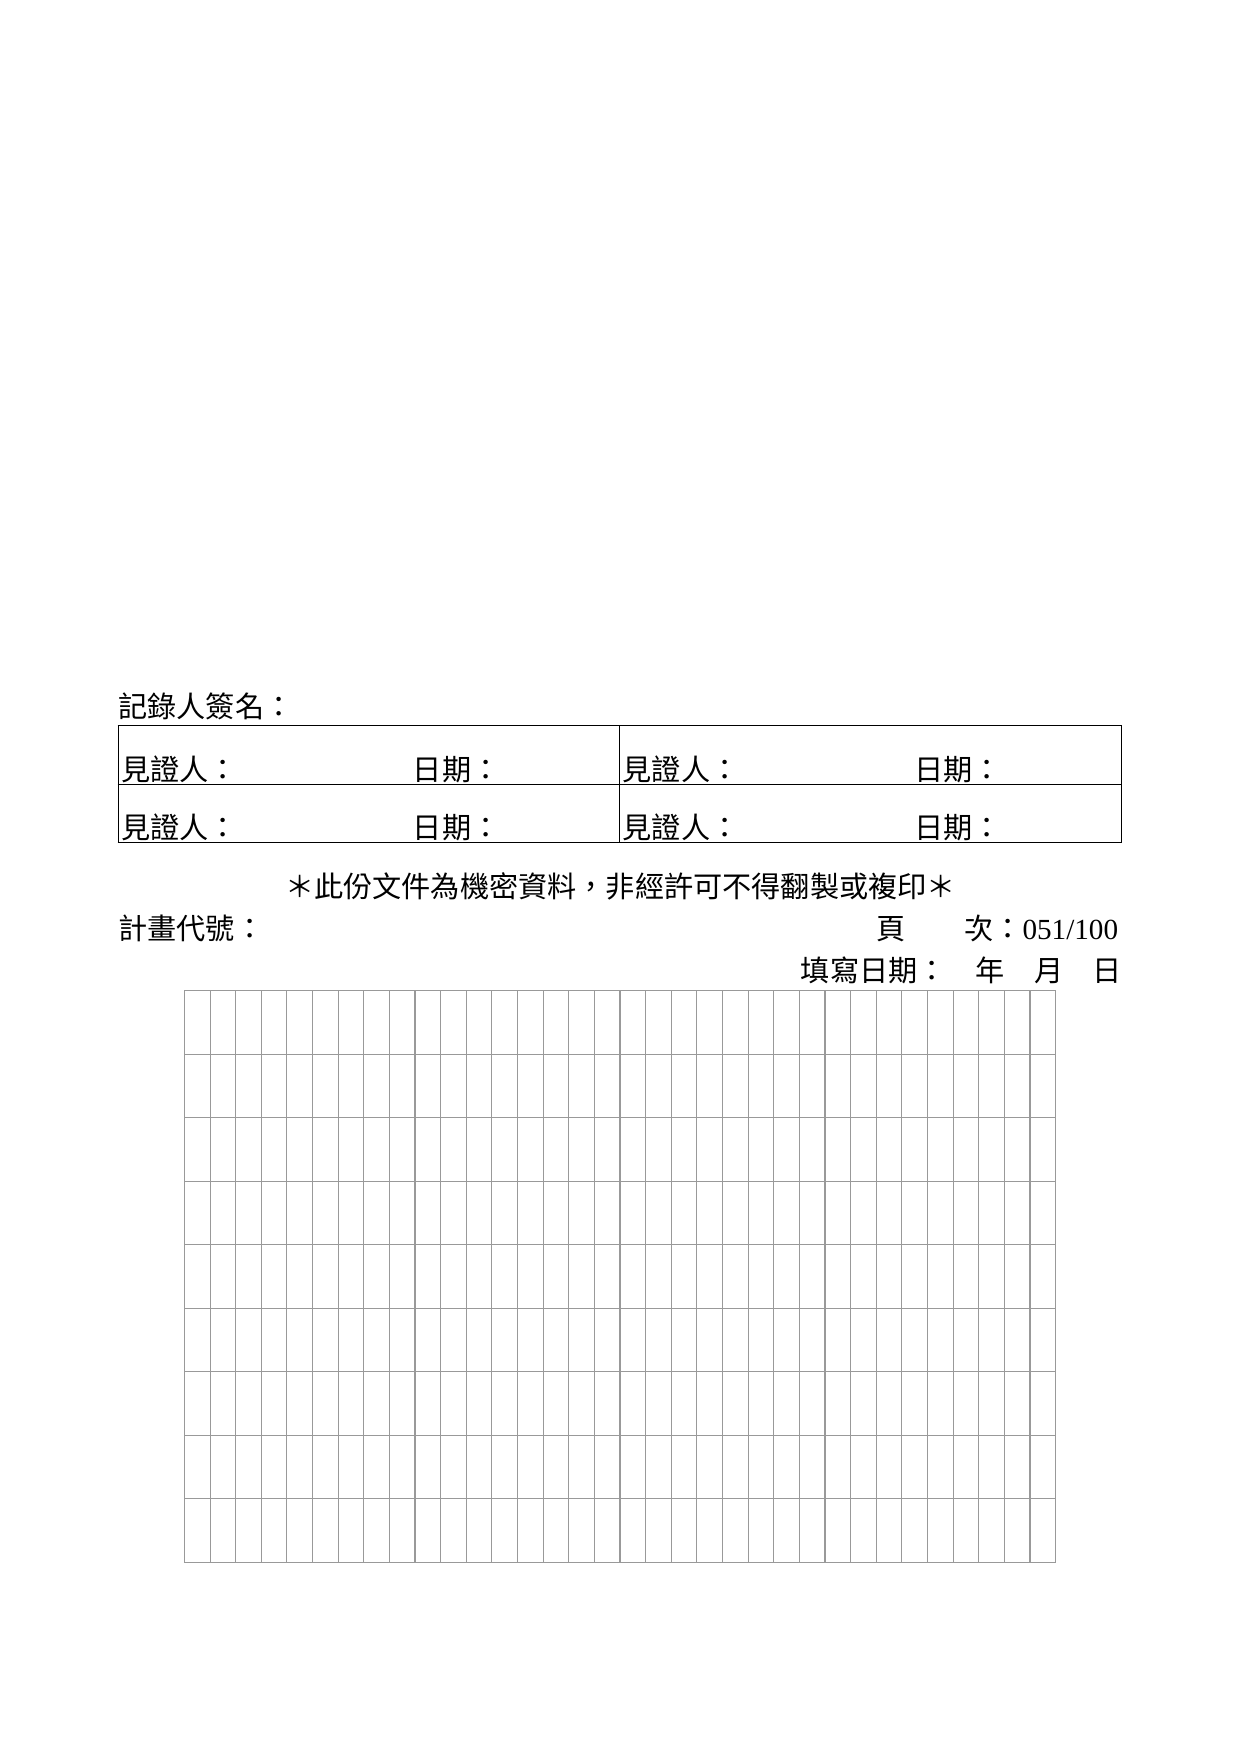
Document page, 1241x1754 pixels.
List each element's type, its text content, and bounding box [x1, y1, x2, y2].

table_cell [697, 1118, 722, 1181]
text 填寫日期： 年 月 日 [118, 948, 1122, 990]
table_cell [800, 1245, 824, 1308]
table_cell [646, 1499, 671, 1562]
table_cell [364, 1309, 389, 1371]
table_cell [979, 1499, 1004, 1562]
table_header [287, 991, 312, 1053]
table_cell [390, 1372, 414, 1435]
table_cell [902, 1309, 927, 1371]
table_cell [723, 1118, 748, 1181]
table_cell [313, 1309, 338, 1371]
table_cell [954, 1499, 978, 1562]
table_cell [851, 1372, 876, 1435]
table_cell [211, 1372, 235, 1435]
table_cell [954, 1055, 978, 1117]
table_header [800, 991, 824, 1053]
table_cell [954, 1309, 978, 1371]
table_cell [902, 1245, 927, 1308]
table_cell [313, 1182, 338, 1244]
table_cell [928, 1372, 953, 1435]
table_cell [1031, 1499, 1055, 1562]
table_header [928, 991, 953, 1053]
table_cell [774, 1499, 799, 1562]
table_cell [287, 1309, 312, 1371]
table_cell [826, 1436, 850, 1498]
table_cell [364, 1372, 389, 1435]
table_cell [954, 1372, 978, 1435]
table_cell [1005, 1182, 1029, 1244]
table_cell [723, 1436, 748, 1498]
table_cell [287, 1055, 312, 1117]
table_cell [185, 1309, 210, 1371]
table_cell [339, 1436, 363, 1498]
table_cell [544, 1245, 568, 1308]
table_cell [544, 1309, 568, 1371]
table_cell [954, 1245, 978, 1308]
table_cell [749, 1118, 773, 1181]
table_cell [492, 1055, 517, 1117]
table_cell [774, 1309, 799, 1371]
table_cell [544, 1499, 568, 1562]
table_cell [1005, 1055, 1029, 1117]
table_header [826, 991, 850, 1053]
table_cell [467, 1055, 491, 1117]
table_cell [902, 1372, 927, 1435]
table_cell [211, 1309, 235, 1371]
table_cell [826, 1372, 850, 1435]
table_cell [492, 1118, 517, 1181]
table_header [262, 991, 286, 1053]
table_cell [313, 1245, 338, 1308]
table_cell 見證人： 日期： [119, 785, 619, 842]
table_cell [877, 1055, 901, 1117]
table_cell [185, 1182, 210, 1244]
table_cell [211, 1055, 235, 1117]
table_cell [211, 1436, 235, 1498]
table_cell [672, 1499, 696, 1562]
table_cell [441, 1182, 466, 1244]
table_cell [672, 1372, 696, 1435]
table_cell [390, 1182, 414, 1244]
table_cell [236, 1182, 261, 1244]
table_cell [1005, 1309, 1029, 1371]
table_header [416, 991, 440, 1053]
table_cell [390, 1436, 414, 1498]
table_cell [262, 1182, 286, 1244]
table_cell [672, 1436, 696, 1498]
table_cell [749, 1055, 773, 1117]
table_cell [877, 1499, 901, 1562]
table_cell [774, 1245, 799, 1308]
table_cell [467, 1182, 491, 1244]
table_cell [441, 1118, 466, 1181]
table_cell [185, 1055, 210, 1117]
table_cell [185, 1436, 210, 1498]
table_header [492, 991, 517, 1053]
table_cell [928, 1055, 953, 1117]
table_cell [339, 1182, 363, 1244]
table_cell [492, 1245, 517, 1308]
table_cell [236, 1499, 261, 1562]
table_header [902, 991, 927, 1053]
table_cell [774, 1436, 799, 1498]
table_cell [800, 1118, 824, 1181]
table_cell [595, 1372, 619, 1435]
table_cell [364, 1245, 389, 1308]
table_cell [544, 1436, 568, 1498]
table_cell [416, 1499, 440, 1562]
table_cell [595, 1182, 619, 1244]
table_cell [1031, 1245, 1055, 1308]
text 記錄人簽名： [118, 663, 1122, 725]
table_cell [877, 1436, 901, 1498]
table_header [877, 991, 901, 1053]
table_cell [672, 1118, 696, 1181]
table_cell [723, 1372, 748, 1435]
table_cell [185, 1372, 210, 1435]
table_cell [877, 1182, 901, 1244]
table_cell [697, 1309, 722, 1371]
table_cell [928, 1118, 953, 1181]
table_cell [672, 1055, 696, 1117]
table_header [339, 991, 363, 1053]
table_cell [621, 1245, 645, 1308]
table_cell [339, 1245, 363, 1308]
table_cell [621, 1372, 645, 1435]
table_header [621, 991, 645, 1053]
table_cell [979, 1055, 1004, 1117]
table_header [236, 991, 261, 1053]
table_cell [928, 1309, 953, 1371]
table_cell [339, 1499, 363, 1562]
table_cell [467, 1245, 491, 1308]
table_cell [928, 1245, 953, 1308]
table_cell [211, 1182, 235, 1244]
table_cell [262, 1245, 286, 1308]
table_cell [441, 1372, 466, 1435]
table_cell [800, 1055, 824, 1117]
table_cell [185, 1499, 210, 1562]
table_cell [211, 1499, 235, 1562]
table_cell [313, 1436, 338, 1498]
table_cell [979, 1118, 1004, 1181]
table_header [749, 991, 773, 1053]
table_cell [544, 1182, 568, 1244]
table_cell [211, 1118, 235, 1181]
table_cell [800, 1372, 824, 1435]
table_header [390, 991, 414, 1053]
table_header [723, 991, 748, 1053]
table_cell [979, 1436, 1004, 1498]
table_header [954, 991, 978, 1053]
table_cell [492, 1309, 517, 1371]
table_cell [262, 1499, 286, 1562]
table_header [185, 991, 210, 1053]
table_cell [646, 1436, 671, 1498]
table_header [646, 991, 671, 1053]
table_cell [697, 1436, 722, 1498]
table_cell [262, 1118, 286, 1181]
table_cell [1005, 1436, 1029, 1498]
table_cell [416, 1245, 440, 1308]
table_cell [697, 1055, 722, 1117]
table_cell [979, 1309, 1004, 1371]
table_cell [569, 1372, 594, 1435]
table_header [1031, 991, 1055, 1053]
table_cell [185, 1245, 210, 1308]
table_cell [1031, 1372, 1055, 1435]
table_cell [928, 1499, 953, 1562]
table_cell [467, 1372, 491, 1435]
table_cell [1005, 1118, 1029, 1181]
table_cell [979, 1182, 1004, 1244]
table_cell [287, 1372, 312, 1435]
table_cell [416, 1055, 440, 1117]
table_cell [236, 1118, 261, 1181]
table_header [697, 991, 722, 1053]
table_cell [621, 1055, 645, 1117]
table_cell [492, 1436, 517, 1498]
table_cell [390, 1245, 414, 1308]
table_cell [441, 1499, 466, 1562]
table_cell [697, 1245, 722, 1308]
table_cell [339, 1055, 363, 1117]
table_cell [441, 1055, 466, 1117]
table_cell [211, 1245, 235, 1308]
table_cell [364, 1436, 389, 1498]
table_cell [877, 1309, 901, 1371]
table_cell [646, 1055, 671, 1117]
table_cell [826, 1499, 850, 1562]
table_cell [518, 1309, 543, 1371]
table_cell [749, 1436, 773, 1498]
table_cell [1005, 1245, 1029, 1308]
table_cell [851, 1309, 876, 1371]
table_cell [467, 1118, 491, 1181]
table_cell [1031, 1182, 1055, 1244]
table_cell [262, 1309, 286, 1371]
table_cell [774, 1118, 799, 1181]
table_cell [749, 1499, 773, 1562]
table_cell [287, 1182, 312, 1244]
table_cell [646, 1118, 671, 1181]
table_header [595, 991, 619, 1053]
table_cell [544, 1118, 568, 1181]
table_cell [390, 1309, 414, 1371]
table_cell [954, 1436, 978, 1498]
table_cell [749, 1245, 773, 1308]
table_cell [621, 1309, 645, 1371]
table_header 見證人： 日期： [119, 726, 619, 783]
table_cell [416, 1182, 440, 1244]
table_cell [518, 1372, 543, 1435]
table_cell [1031, 1055, 1055, 1117]
table_cell [441, 1309, 466, 1371]
table_cell [390, 1118, 414, 1181]
table_cell [467, 1499, 491, 1562]
table_cell [569, 1118, 594, 1181]
table_cell [1031, 1309, 1055, 1371]
table_cell [826, 1118, 850, 1181]
table_cell [1031, 1118, 1055, 1181]
table_cell [826, 1309, 850, 1371]
table_cell [877, 1118, 901, 1181]
table_cell [236, 1055, 261, 1117]
table_cell [262, 1055, 286, 1117]
table_cell [544, 1055, 568, 1117]
table_cell [979, 1245, 1004, 1308]
table_cell [467, 1309, 491, 1371]
table_cell [287, 1436, 312, 1498]
table_cell [1005, 1372, 1029, 1435]
table_cell [544, 1372, 568, 1435]
table_cell [723, 1309, 748, 1371]
table_cell [928, 1436, 953, 1498]
table_cell [441, 1245, 466, 1308]
table_cell [518, 1436, 543, 1498]
table_cell [287, 1118, 312, 1181]
table_cell [595, 1245, 619, 1308]
table_cell [697, 1372, 722, 1435]
table_cell [313, 1118, 338, 1181]
table_cell [902, 1499, 927, 1562]
table_cell [646, 1182, 671, 1244]
table_cell [851, 1436, 876, 1498]
table_header [851, 991, 876, 1053]
table_cell [826, 1055, 850, 1117]
table_header [211, 991, 235, 1053]
table_header [518, 991, 543, 1053]
table_cell [236, 1436, 261, 1498]
table_cell [313, 1499, 338, 1562]
text ＊此份文件為機密資料，非經許可不得翻製或複印＊ [118, 843, 1122, 905]
table_header [364, 991, 389, 1053]
table_cell [723, 1245, 748, 1308]
table_cell [902, 1118, 927, 1181]
table_cell [569, 1499, 594, 1562]
table_cell [723, 1182, 748, 1244]
table_cell [518, 1118, 543, 1181]
table_cell [774, 1055, 799, 1117]
table_header [313, 991, 338, 1053]
table_cell [646, 1245, 671, 1308]
table_cell [364, 1182, 389, 1244]
table_cell [569, 1245, 594, 1308]
table_cell [902, 1436, 927, 1498]
table_cell [236, 1245, 261, 1308]
table_cell [339, 1309, 363, 1371]
table_cell [390, 1055, 414, 1117]
table_cell [467, 1436, 491, 1498]
table_header [544, 991, 568, 1053]
table_cell [518, 1055, 543, 1117]
table_cell [723, 1055, 748, 1117]
table_cell [287, 1245, 312, 1308]
table_cell [851, 1499, 876, 1562]
table_cell [390, 1499, 414, 1562]
table_cell [800, 1436, 824, 1498]
table_cell [800, 1182, 824, 1244]
table_cell [416, 1118, 440, 1181]
table_cell [492, 1372, 517, 1435]
table_cell [416, 1436, 440, 1498]
table_cell [672, 1182, 696, 1244]
table_cell [902, 1182, 927, 1244]
table_cell [800, 1499, 824, 1562]
table_cell [774, 1182, 799, 1244]
table_header 見證人： 日期： [620, 726, 1121, 783]
table_cell [723, 1499, 748, 1562]
table_header [774, 991, 799, 1053]
table_cell [441, 1436, 466, 1498]
table_header [979, 991, 1004, 1053]
table_cell [518, 1499, 543, 1562]
table_cell [1005, 1499, 1029, 1562]
table_cell [364, 1118, 389, 1181]
table_cell [595, 1436, 619, 1498]
table_cell [262, 1372, 286, 1435]
table_header [569, 991, 594, 1053]
table_cell 見證人： 日期： [620, 785, 1121, 842]
table_cell [749, 1309, 773, 1371]
table_cell [800, 1309, 824, 1371]
table_cell [672, 1309, 696, 1371]
table_cell [236, 1372, 261, 1435]
table_cell [621, 1499, 645, 1562]
table_cell [595, 1309, 619, 1371]
table_cell [749, 1182, 773, 1244]
table_cell [851, 1055, 876, 1117]
table_cell [928, 1182, 953, 1244]
table_cell [416, 1309, 440, 1371]
table_cell [851, 1245, 876, 1308]
table_cell [313, 1055, 338, 1117]
table_cell [672, 1245, 696, 1308]
table_cell [826, 1245, 850, 1308]
table_cell [697, 1499, 722, 1562]
table_header [672, 991, 696, 1053]
table_cell [492, 1499, 517, 1562]
table_cell [236, 1309, 261, 1371]
table_cell [595, 1055, 619, 1117]
table_cell [697, 1182, 722, 1244]
table_cell [339, 1372, 363, 1435]
table_cell [826, 1182, 850, 1244]
table_cell [621, 1118, 645, 1181]
table_header [441, 991, 466, 1053]
table_cell [339, 1118, 363, 1181]
table_cell [313, 1372, 338, 1435]
table_cell [774, 1372, 799, 1435]
table_cell [364, 1499, 389, 1562]
table_cell [646, 1309, 671, 1371]
table_cell [851, 1182, 876, 1244]
table_cell [185, 1118, 210, 1181]
table_cell [595, 1499, 619, 1562]
table_cell [518, 1245, 543, 1308]
table_cell [492, 1182, 517, 1244]
text 計畫代號： 頁 次：051/100 [118, 905, 1122, 948]
table_cell [1031, 1436, 1055, 1498]
table_cell [569, 1182, 594, 1244]
table_cell [877, 1372, 901, 1435]
table_header [467, 991, 491, 1053]
table_cell [518, 1182, 543, 1244]
table_cell [287, 1499, 312, 1562]
table_cell [851, 1118, 876, 1181]
table_cell [595, 1118, 619, 1181]
table_cell [262, 1436, 286, 1498]
table_cell [749, 1372, 773, 1435]
table_cell [569, 1436, 594, 1498]
table_cell [621, 1436, 645, 1498]
table_cell [902, 1055, 927, 1117]
table_cell [877, 1245, 901, 1308]
table_cell [954, 1182, 978, 1244]
table_cell [569, 1309, 594, 1371]
table_cell [954, 1118, 978, 1181]
table_cell [621, 1182, 645, 1244]
table_cell [646, 1372, 671, 1435]
table_cell [979, 1372, 1004, 1435]
table_header [1005, 991, 1029, 1053]
table_cell [364, 1055, 389, 1117]
table_cell [416, 1372, 440, 1435]
table_cell [569, 1055, 594, 1117]
